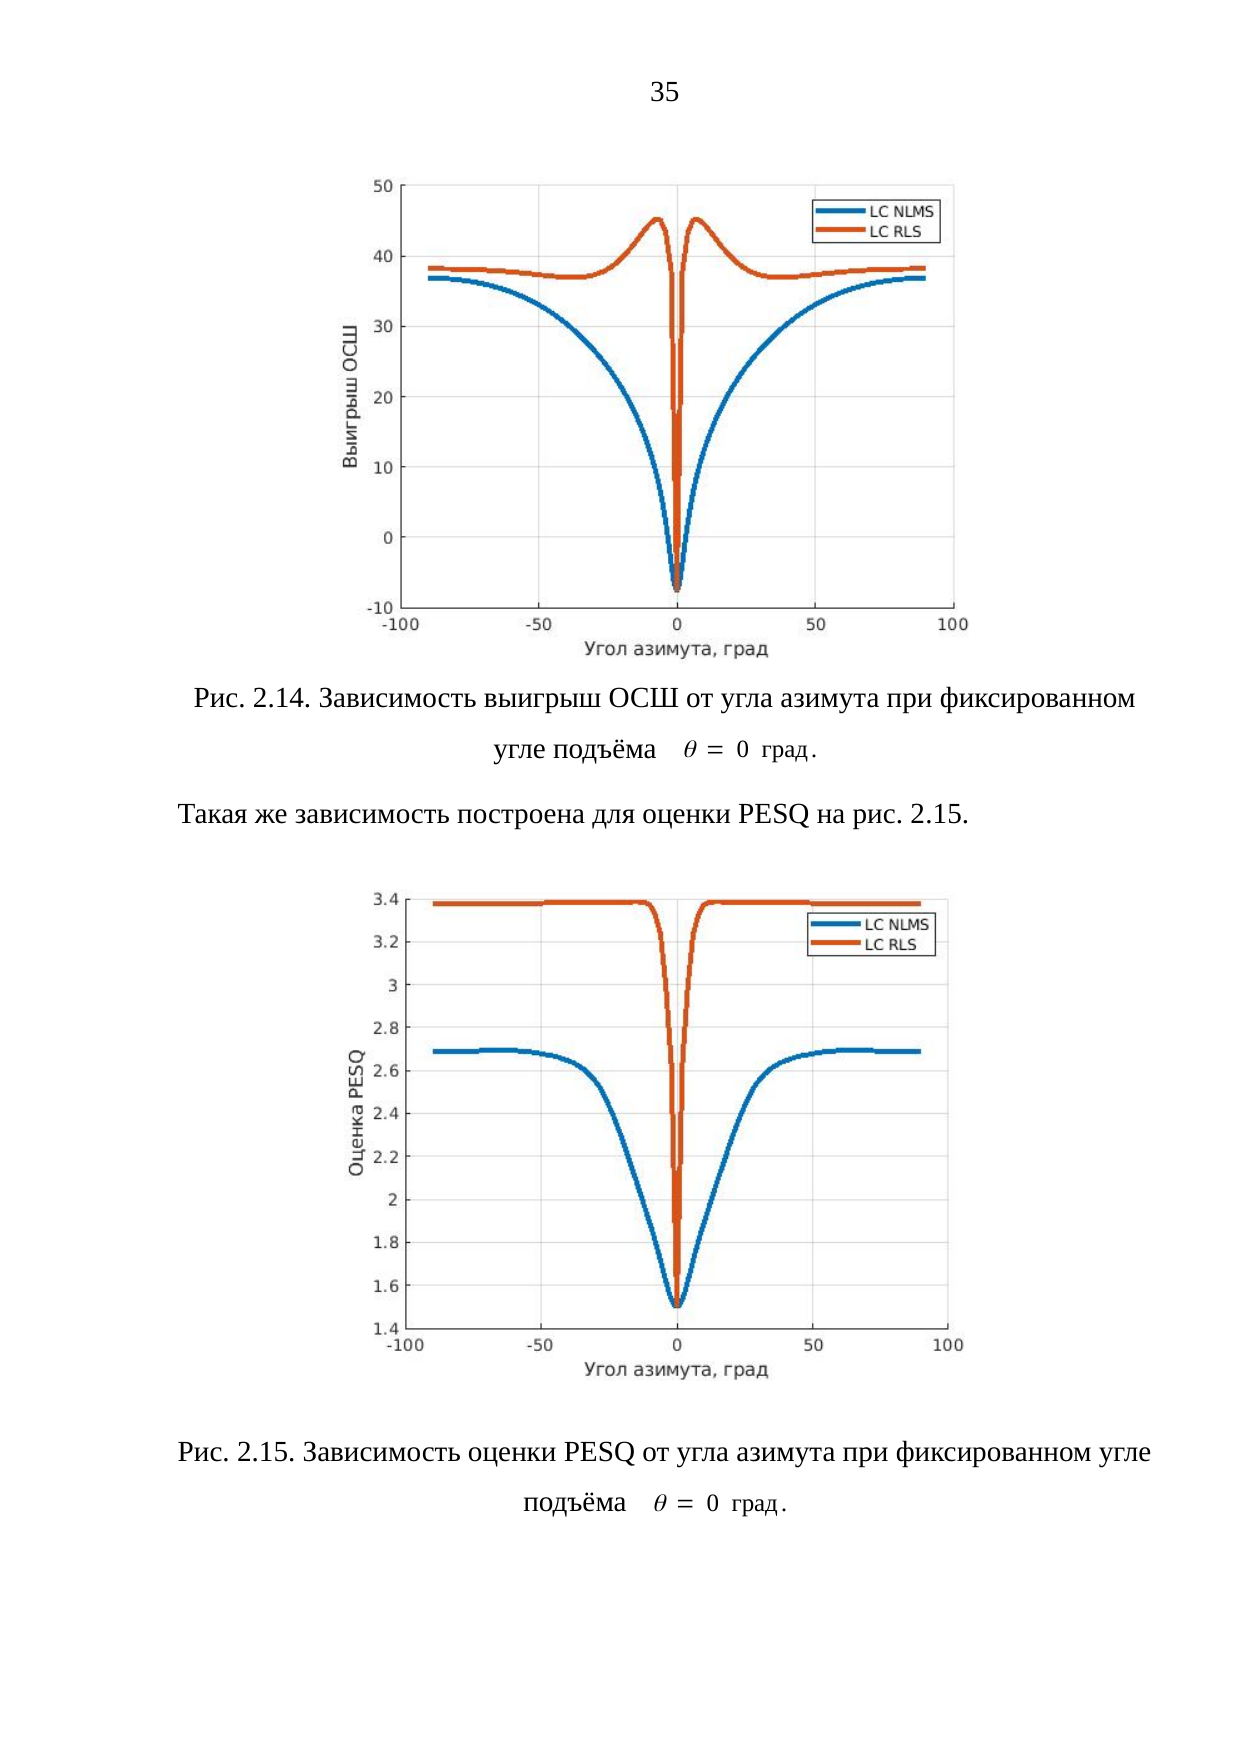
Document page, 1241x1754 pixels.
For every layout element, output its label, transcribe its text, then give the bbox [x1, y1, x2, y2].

text Рис. 2.15. Зависимость оценки PESQ от угла азимута при фиксированном угле подъёма [177, 1386, 1152, 1518]
picture [314, 860, 1015, 1386]
text Такая же зависимость построена для оценки PESQ на рис. 2.15. [177, 796, 1152, 829]
text Рис. 2.14. Зависимость выигрыш ОСШ от угла азимута при фиксированном угле подъёма [177, 664, 1152, 764]
picture [308, 147, 1021, 664]
